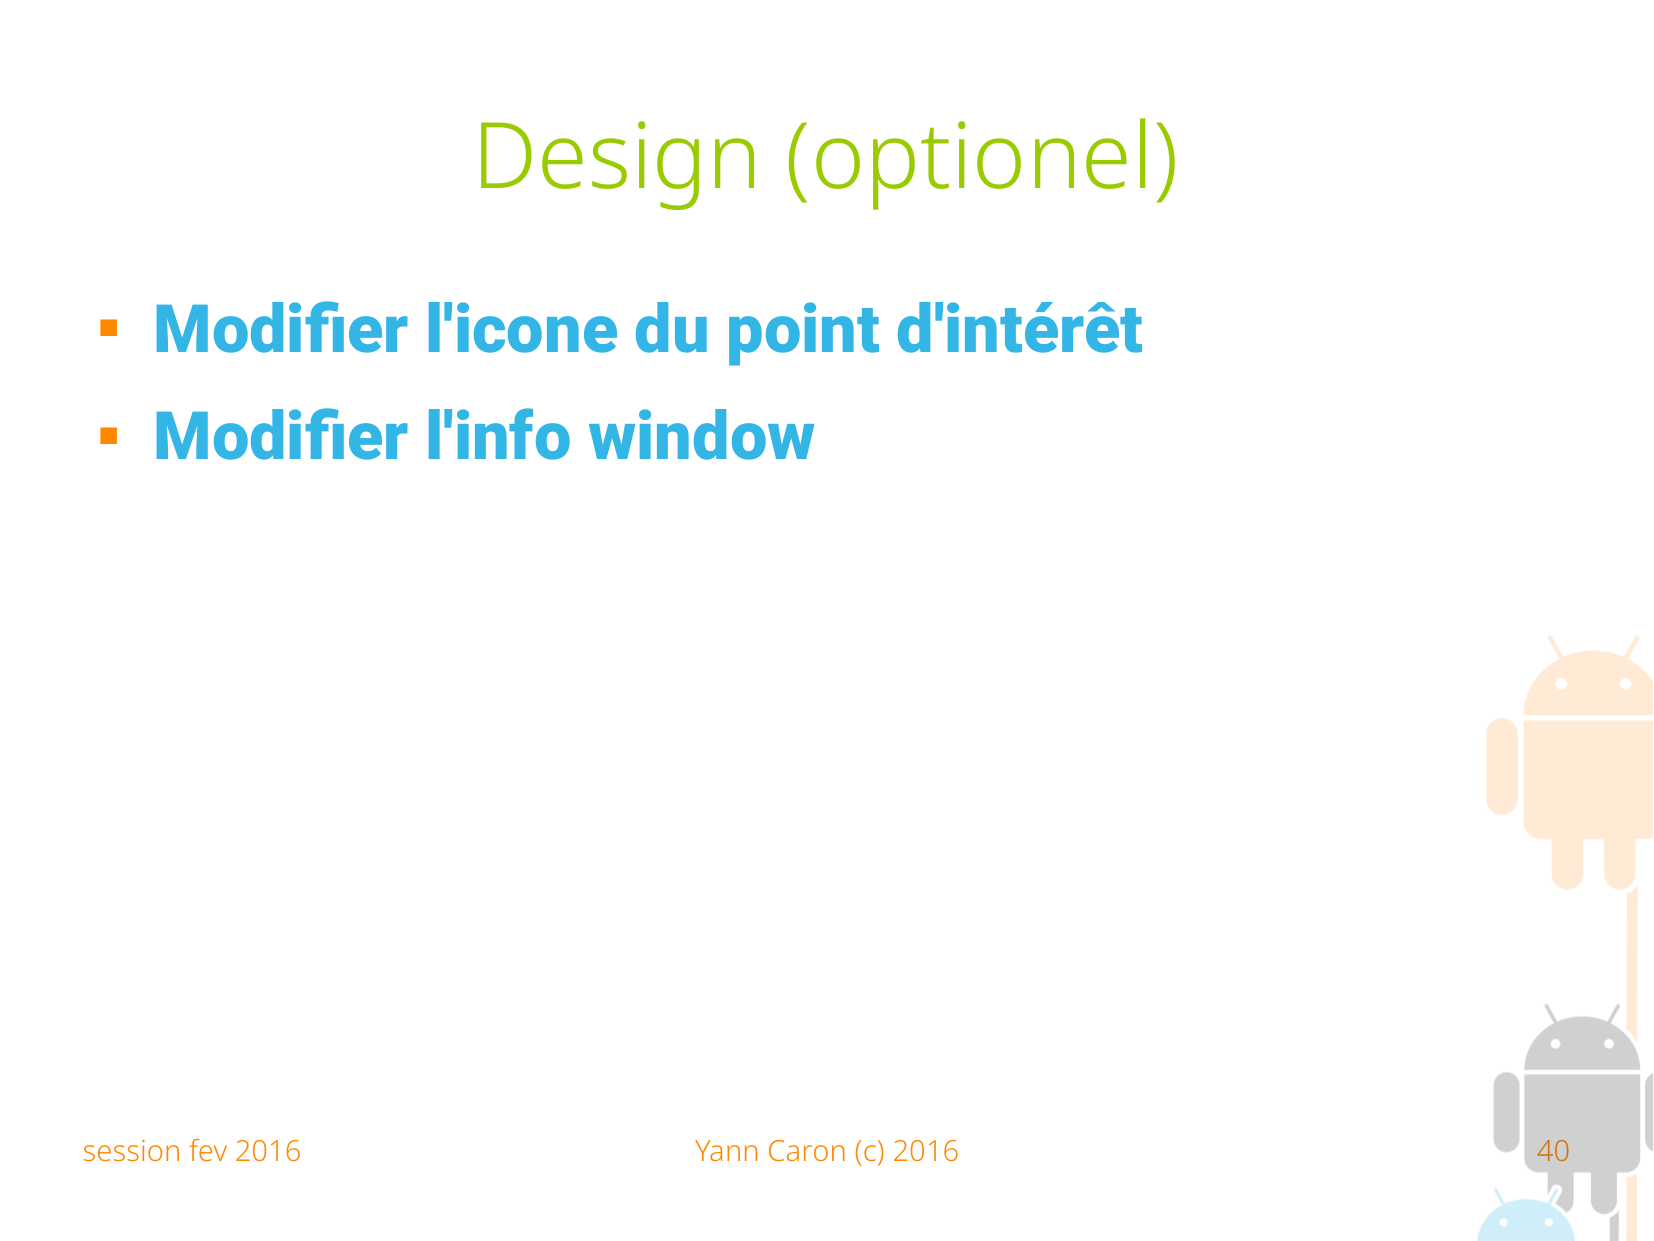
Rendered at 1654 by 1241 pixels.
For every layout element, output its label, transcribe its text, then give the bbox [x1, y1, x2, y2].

title Design (optionel) [82, 49, 1571, 257]
list Modifier l'icone du point d'intérêt Modifier l'info window [82, 290, 1571, 1010]
picture [240, 423, 1654, 1241]
